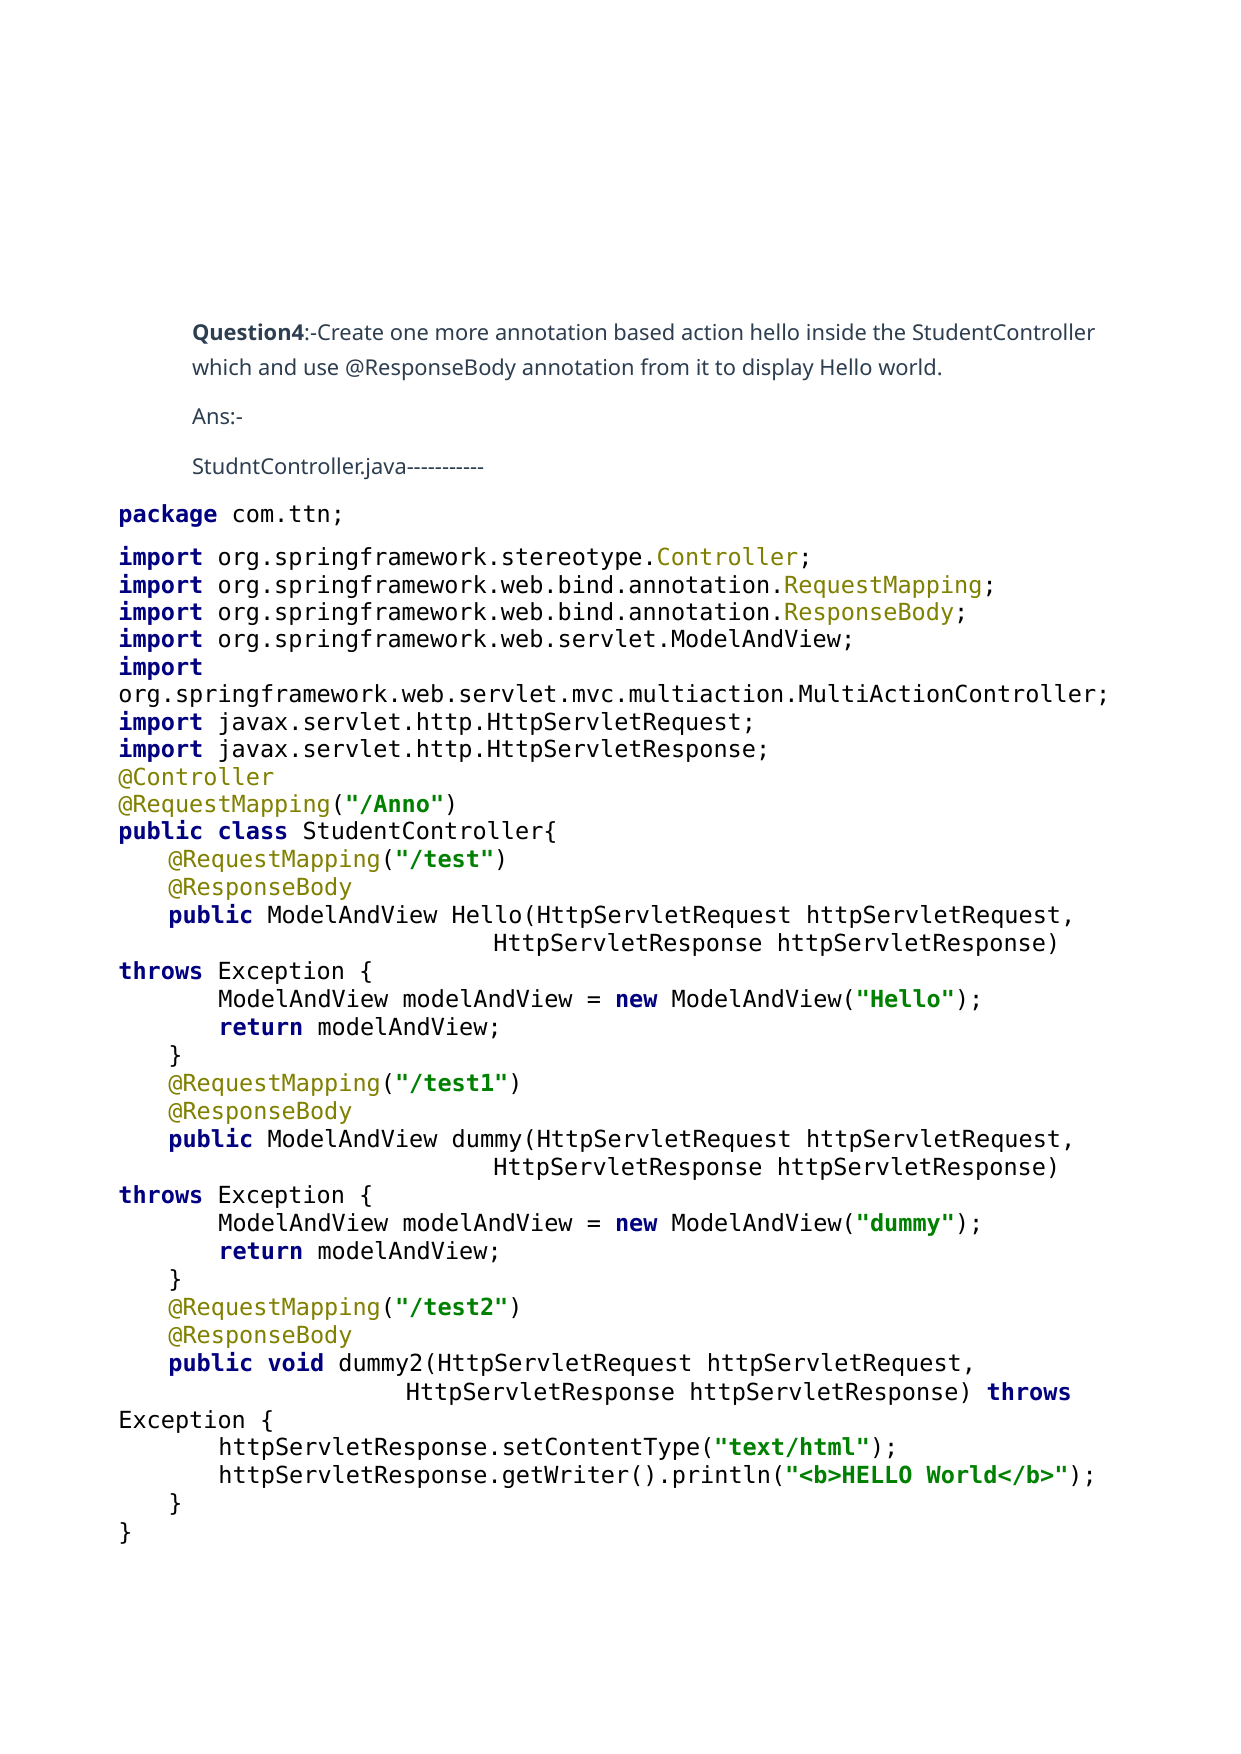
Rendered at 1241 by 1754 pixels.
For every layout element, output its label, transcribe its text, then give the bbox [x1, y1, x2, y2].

text @ResponseBody [118, 1098, 1122, 1126]
text import javax.servlet.http.HttpServletRequest; [118, 708, 1122, 736]
text HttpServletResponse httpServletResponse) throws Exception { [118, 1154, 1122, 1209]
text @RequestMapping("/test1") [118, 1069, 1122, 1098]
text HttpServletResponse httpServletResponse) throws Exception { [118, 929, 1122, 985]
text public void dummy2(HttpServletRequest httpServletRequest, [118, 1350, 1122, 1378]
text @RequestMapping("/test2") [118, 1294, 1122, 1322]
text } [118, 1490, 1122, 1518]
text ModelAndView modelAndView = new ModelAndView("dummy"); [118, 1209, 1122, 1237]
text } [118, 1518, 1122, 1545]
text } [118, 1041, 1122, 1069]
text @RequestMapping("/test") [118, 845, 1122, 873]
text import org.springframework.web.bind.annotation.ResponseBody; [118, 599, 1122, 626]
text import org.springframework.stereotype.Controller; [118, 544, 1122, 571]
list Ans:- [118, 401, 1122, 431]
text return modelAndView; [118, 1237, 1122, 1266]
text import javax.servlet.http.HttpServletResponse; [118, 736, 1122, 763]
text public ModelAndView Hello(HttpServletRequest httpServletRequest, [118, 901, 1122, 929]
text public ModelAndView dummy(HttpServletRequest httpServletRequest, [118, 1126, 1122, 1154]
text } [118, 1266, 1122, 1294]
text HttpServletResponse httpServletResponse) throws Exception { [118, 1378, 1122, 1434]
text @Controller [118, 763, 1122, 790]
text import org.springframework.web.bind.annotation.RequestMapping; [118, 571, 1122, 599]
text ModelAndView modelAndView = new ModelAndView("Hello"); [118, 985, 1122, 1013]
text httpServletResponse.getWriter().println("<b>HELLO World</b>"); [118, 1462, 1122, 1490]
text public class StudentController{ [118, 818, 1122, 845]
list StudntController.java----------- [118, 451, 1122, 481]
text import org.springframework.web.servlet.mvc.multiaction.MultiActionController; [118, 653, 1122, 708]
text import org.springframework.web.servlet.ModelAndView; [118, 626, 1122, 653]
text httpServletResponse.setContentType("text/html"); [118, 1434, 1122, 1462]
text package com.ttn; [118, 501, 1122, 528]
text @ResponseBody [118, 1322, 1122, 1350]
list Question4:-Create one more annotation based action hello inside the StudentController which and use @ResponseBody annotation from it to display Hello world. [118, 317, 1122, 381]
text @ResponseBody [118, 873, 1122, 901]
text @RequestMapping("/Anno") [118, 790, 1122, 818]
text return modelAndView; [118, 1013, 1122, 1041]
